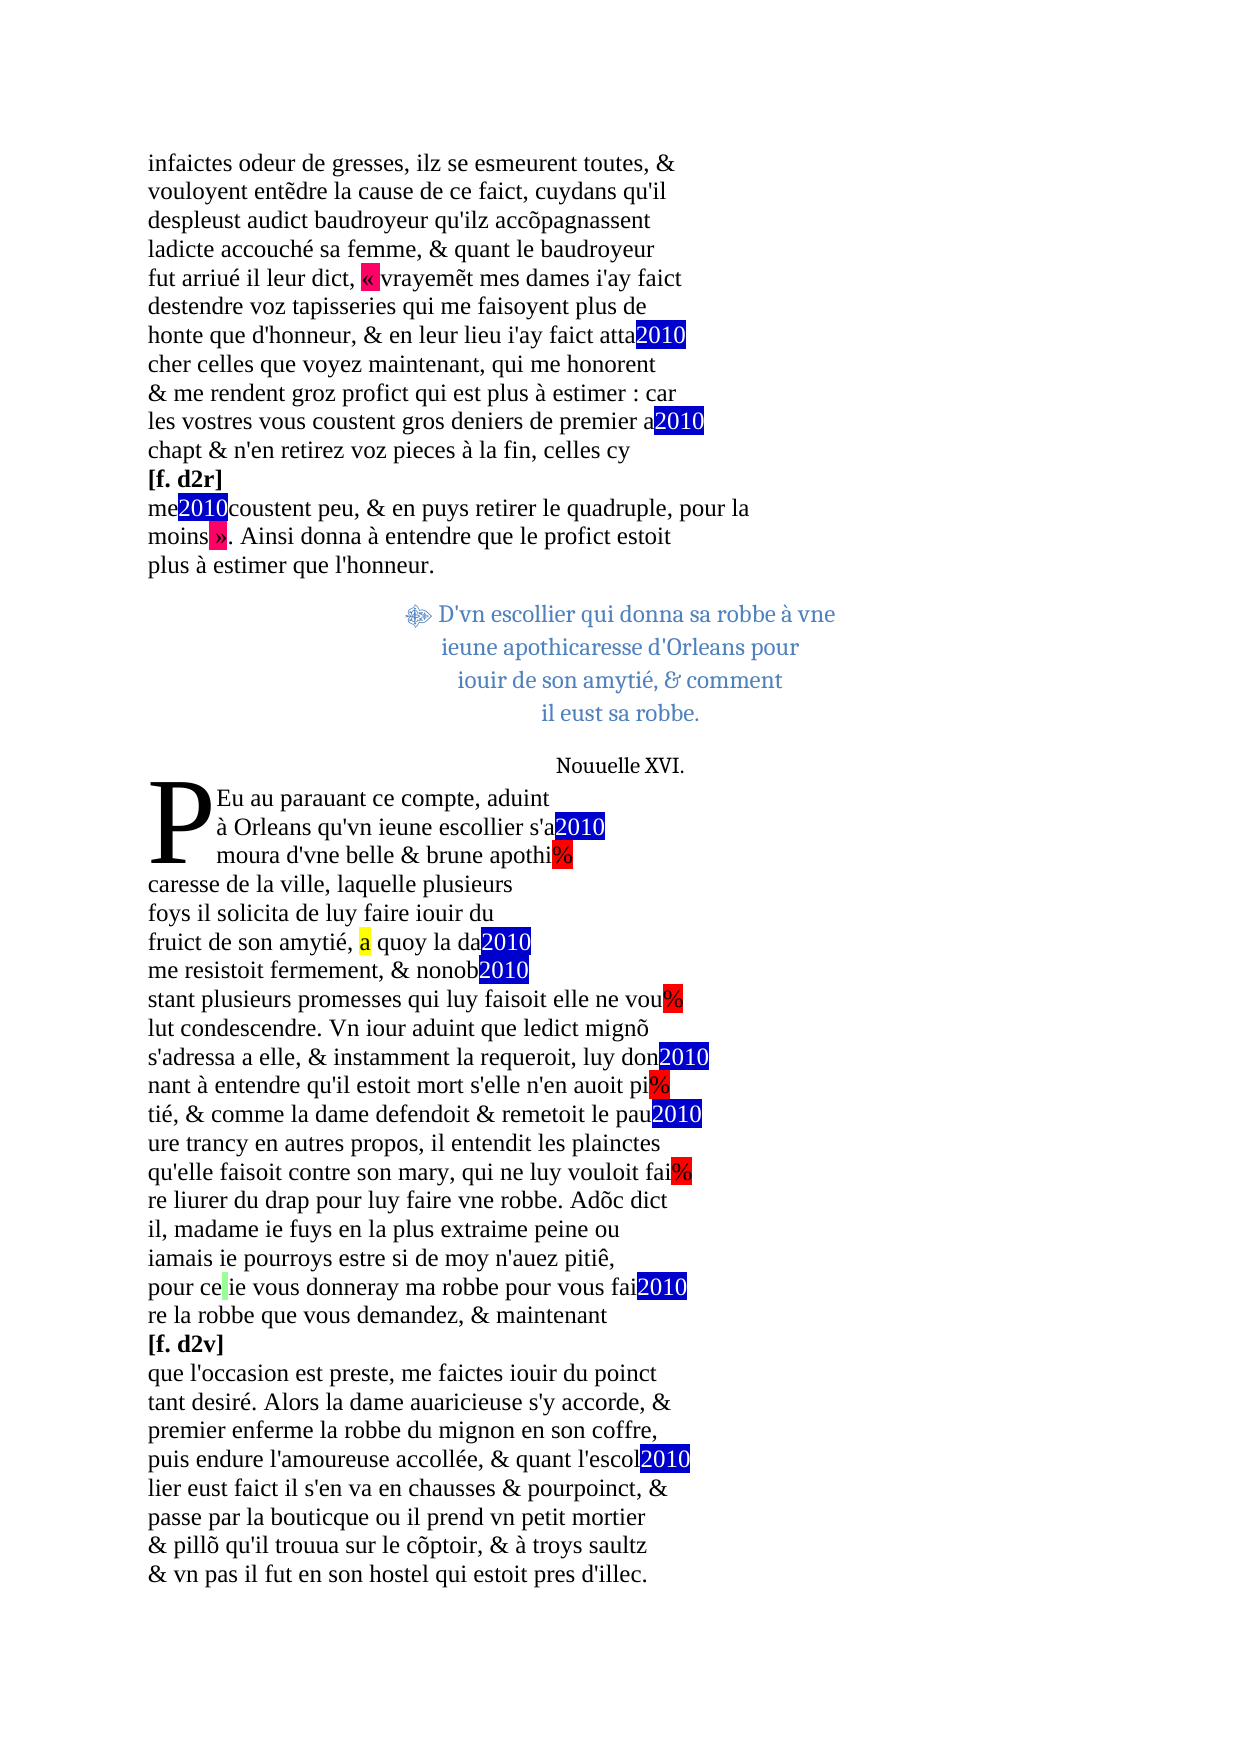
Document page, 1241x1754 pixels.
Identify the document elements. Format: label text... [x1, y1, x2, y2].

text PEu au parauant ce compte, aduint à Orleans qu'vn ieune escollier s'a2010 moura d'vne belle & brune apothi% caresse de la ville, laquelle plusieurs foys il solicita de luy faire iouir du fruict de son amytié, a quoy la da2010 me resistoit fermement, & nonob2010 stant plusieurs promesses qui luy faisoit elle ne vou% lut condescendre. Vn iour aduint que ledict mignõ s'adressa a elle, & instamment la requeroit, luy don2010 nant à entendre qu'il estoit mort s'elle n'en auoit pi% tié, & comme la dame defendoit & remetoit le pau2010 ure trancy en autres propos, il entendit les plainctes qu'elle faisoit contre son mary, qui ne luy vouloit fai% re liurer du drap pour luy faire vne robbe. Adõc dict il, madame ie fuys en la plus extraime peine ou iamais ie pourroys estre si de moy n'auez pitiê, pour ce ie vous donneray ma robbe pour vous fai2010 re la robbe que vous demandez, & maintenant [f. d2v] que l'occasion est preste, me faictes iouir du poinct tant desiré. Alors la dame auaricieuse s'y accorde, & premier enferme la robbe du mignon en son coffre, puis endure l'amoureuse accollée, & quant l'escol2010 lier eust faict il s'en va en chausses & pourpoinct, & passe par la bouticque ou il prend vn petit mortier & pillõ qu'il trouua sur le cõptoir, & à troys saultz & vn pas il fut en son hostel qui estoit pres d'illec. [148, 783, 1093, 1588]
text infaictes odeur de gresses, ilz se esmeurent toutes, & vouloyent entẽdre la cause de ce faict, cuydans qu'il despleust audict baudroyeur qu'ilz accõpagnassent ladicte accouché sa femme, & quant le baudroyeur fut arriué il leur dict, « vrayemẽt mes dames i'ay faict destendre voz tapisseries qui me faisoyent plus de honte que d'honneur, & en leur lieu i'ay faict atta2010 cher celles que voyez maintenant, qui me honorent & me rendent groz profict qui est plus à estimer : car les vostres vous coustent gros deniers de premier a2010 chapt & n'en retirez voz pieces à la fin, celles cy [f. d2r] me2010coustent peu, & en puys retirer le quadruple, pour la moins ». Ainsi donna à entendre que le profict estoit plus à estimer que l'honneur. [148, 148, 1093, 579]
subtitle Nouuelle XVI. [148, 753, 1093, 779]
subtitle ❧ D'vn escollier qui donna sa robbe à vne ieune apothicaresse d'Orleans pour iouir de son amytié, & comment il eust sa robbe. [148, 600, 1093, 727]
